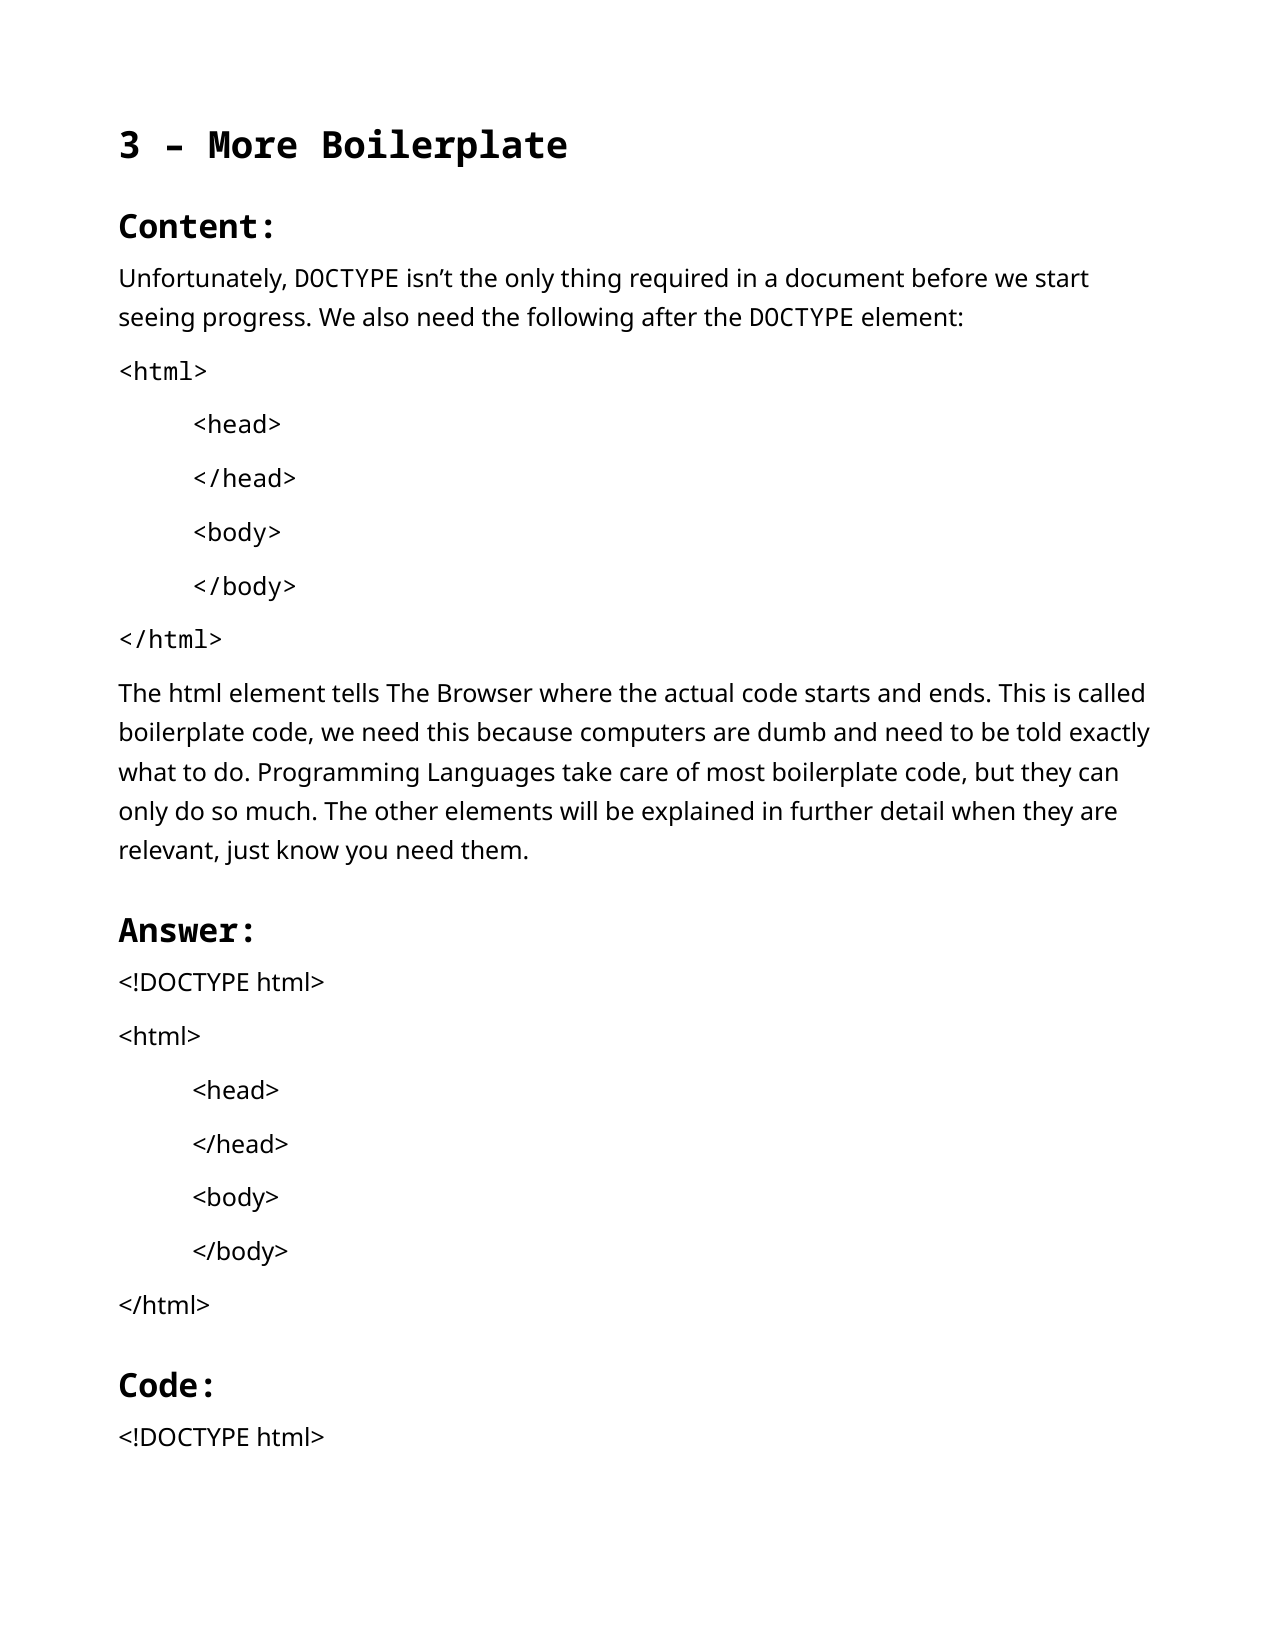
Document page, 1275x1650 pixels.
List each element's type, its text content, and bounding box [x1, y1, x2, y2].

text The html element tells The Browser where the actual code starts and ends. This is called boilerplate code, we need this because computers are dumb and need to be told exactly what to do. Programming Languages take care of most boilerplate code, but they can only do so much. The other elements will be explained in further detail when they are relevant, just know you need them. [118, 676, 1157, 867]
subtitle Code: [118, 1362, 1157, 1407]
text </head> [118, 461, 1157, 495]
text </body> [118, 568, 1157, 602]
text <body> [118, 514, 1157, 549]
subtitle Answer: [118, 907, 1157, 952]
text Unfortunately, DOCTYPE isn’t the only thing required in a document before we start seeing progress. We also need the following after the DOCTYPE element: [118, 260, 1157, 334]
text <head> [118, 407, 1157, 441]
text <!DOCTYPE html> [118, 1420, 1157, 1454]
text </head> [118, 1126, 1157, 1160]
text </html> [118, 1287, 1157, 1322]
subtitle 3 – More Boilerplate [118, 118, 1157, 169]
text <html> [118, 1019, 1157, 1053]
text </body> [118, 1234, 1157, 1268]
text <body> [118, 1180, 1157, 1214]
subtitle Content: [118, 202, 1157, 248]
text <!DOCTYPE html> [118, 965, 1157, 999]
text <html> [118, 353, 1157, 387]
text </html> [118, 622, 1157, 656]
text <head> [118, 1072, 1157, 1107]
